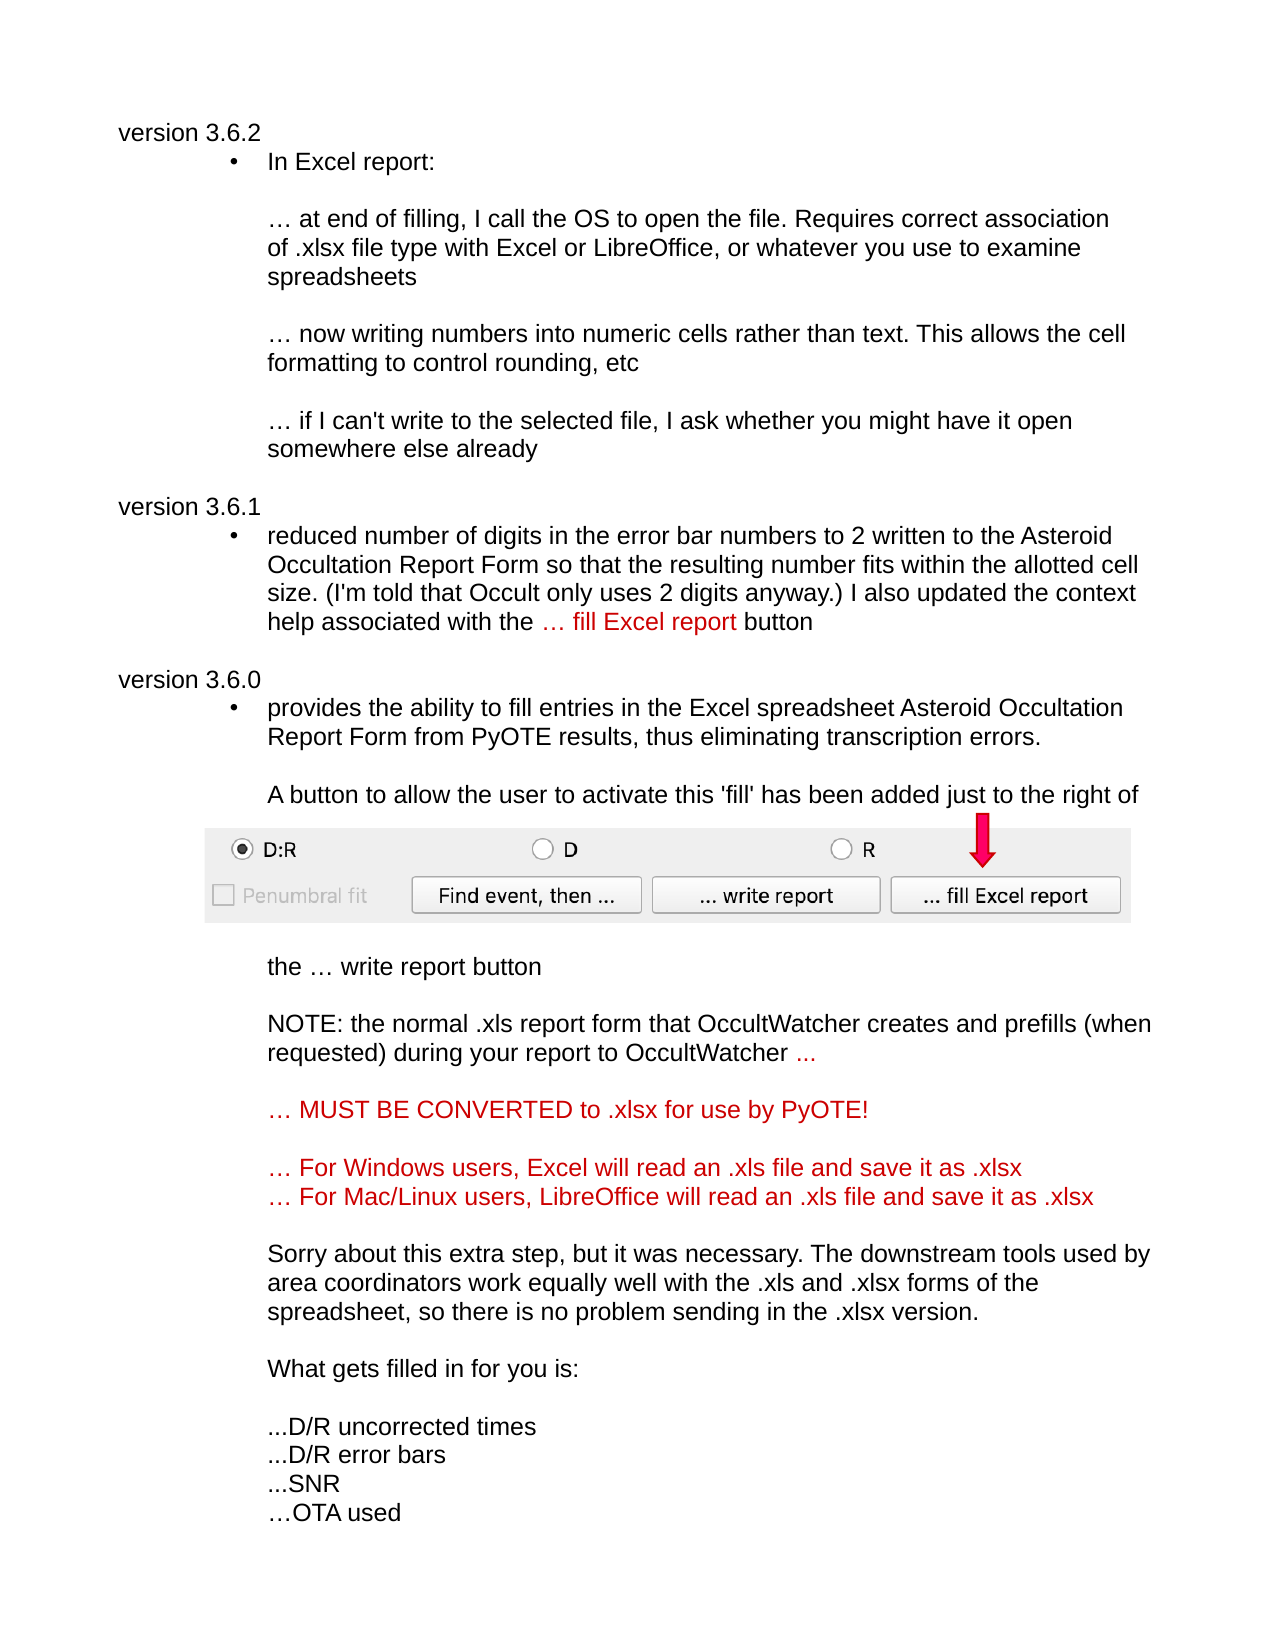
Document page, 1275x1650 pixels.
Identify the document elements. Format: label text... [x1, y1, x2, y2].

picture [204, 828, 1132, 923]
text version 3.6.1 [118, 492, 1157, 521]
list In Excel report: … at end of filling, I call the OS to open the file. Requires correct association of .xlsx file type with Excel or LibreOffice, or whatever you use to examine spreadsheets … now writing numbers into numeric cells rather than text. This allows the cell formatting to control rounding, etc … if I can't write to the selected file, I ask whether you might have it open somewhere else already [229, 147, 1157, 492]
text version 3.6.0 [118, 664, 1157, 693]
list reduced number of digits in the error bar numbers to 2 written to the Asteroid Occultation Report Form so that the resulting number fits within the allotted cell size. (I'm told that Occult only uses 2 digits anyway.) I also updated the context help associated with the … fill Excel report button [229, 521, 1157, 664]
list provides the ability to fill entries in the Excel spreadsheet Asteroid Occultation Report Form from PyOTE results, thus eliminating transcription errors. A button to allow the user to activate this 'fill' has been added just to the right of the … write report button NOTE: the normal .xls report form that OccultWatcher creates and prefills (when requested) during your report to OccultWatcher ... … MUST BE CONVERTED to .xlsx for use by PyOTE! [229, 693, 1157, 1153]
text version 3.6.2 [118, 118, 1157, 147]
list … For Windows users, Excel will read an .xls file and save it as .xlsx … For Mac/Linux users, LibreOffice will read an .xls file and save it as .xlsx Sorry about this extra step, but it was necessary. The downstream tools used by area coordinators work equally well with the .xls and .xlsx forms of the spreadsheet, so there is no problem sending in the .xlsx version. What gets filled in for you is: ...D/R uncorrected times ...D/R error bars ...SNR …OTA used [229, 1153, 1157, 1527]
